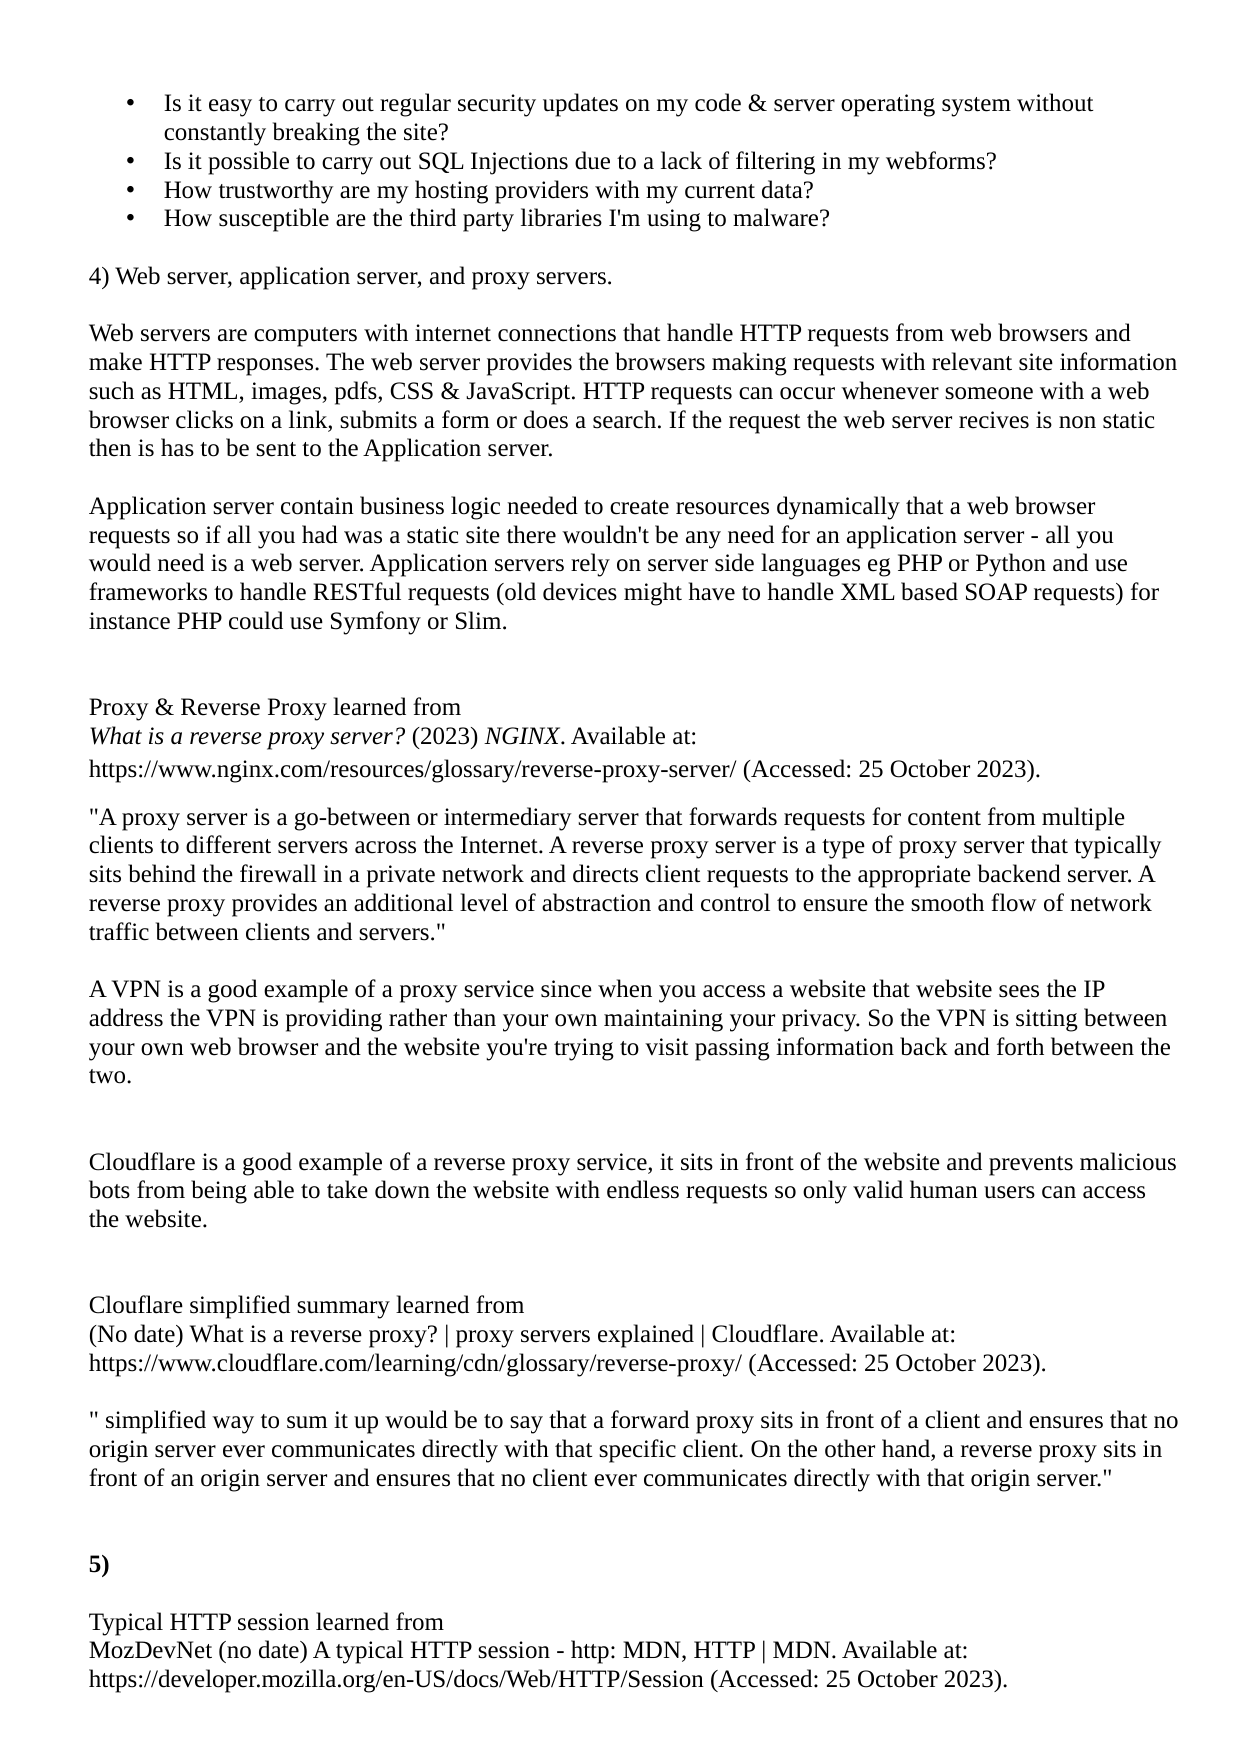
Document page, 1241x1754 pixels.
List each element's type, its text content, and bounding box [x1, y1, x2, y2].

list How susceptible are the third party libraries I'm using to malware? [126, 203, 1181, 232]
text What is a reverse proxy server? (2023) NGINX. Available at: https://www.nginx.com/resources/glossary/reverse-proxy-server/ (Accessed: 25 October 2023). [88, 721, 1181, 783]
text (No date) What is a reverse proxy? | proxy servers explained | Cloudflare. Available at: https://www.cloudflare.com/learning/cdn/glossary/reverse-proxy/ (Accessed: 25 October 2023). [88, 1319, 1181, 1377]
text Cloudflare is a good example of a reverse proxy service, it sits in front of the website and prevents malicious bots from being able to take down the website with endless requests so only valid human users can access the website. [88, 1147, 1181, 1233]
text Proxy & Reverse Proxy learned from [88, 692, 1181, 721]
text "A proxy server is a go-between or intermediary server that forwards requests for content from multiple clients to different servers across the Internet. A reverse proxy server is a type of proxy server that typically sits behind the firewall in a private network and directs client requests to the appropriate backend server. A reverse proxy provides an additional level of abstraction and control to ensure the smooth flow of network traffic between clients and servers." [88, 802, 1181, 945]
text Clouflare simplified summary learned from [88, 1290, 1181, 1319]
text Application server contain business logic needed to create resources dynamically that a web browser requests so if all you had was a static site there wouldn't be any need for an application server - all you would need is a web server. Application servers rely on server side languages eg PHP or Python and use frameworks to handle RESTful requests (old devices might have to handle XML based SOAP requests) for instance PHP could use Symfony or Slim. [88, 491, 1181, 635]
text A VPN is a good example of a proxy service since when you access a website that website sees the IP address the VPN is providing rather than your own maintaining your privacy. So the VPN is sitting between your own web browser and the website you're trying to visit passing information back and forth between the two. [88, 974, 1181, 1089]
text Typical HTTP session learned from [88, 1607, 1181, 1635]
text MozDevNet (no date) A typical HTTP session - http: MDN, HTTP | MDN. Available at: https://developer.mozilla.org/en-US/docs/Web/HTTP/Session (Accessed: 25 October 2023). [88, 1635, 1181, 1693]
text 5) [88, 1549, 1181, 1578]
text Web servers are computers with internet connections that handle HTTP requests from web browsers and make HTTP responses. The web server provides the browsers making requests with relevant site information such as HTML, images, pdfs, CSS & JavaScript. HTTP requests can occur whenever someone with a web browser clicks on a link, submits a form or does a search. If the request the web server recives is non static then is has to be sent to the Application server. [88, 318, 1181, 462]
text 4) Web server, application server, and proxy servers. [88, 261, 1181, 290]
text " simplified way to sum it up would be to say that a forward proxy sits in front of a client and ensures that no origin server ever communicates directly with that specific client. On the other hand, a reverse proxy sits in front of an origin server and ensures that no client ever communicates directly with that origin server." [88, 1405, 1181, 1492]
list Is it possible to carry out SQL Injections due to a lack of filtering in my webforms? [126, 146, 1181, 175]
list Is it easy to carry out regular security updates on my code & server operating system without constantly breaking the site? [126, 88, 1181, 146]
list How trustworthy are my hosting providers with my current data? [126, 175, 1181, 203]
